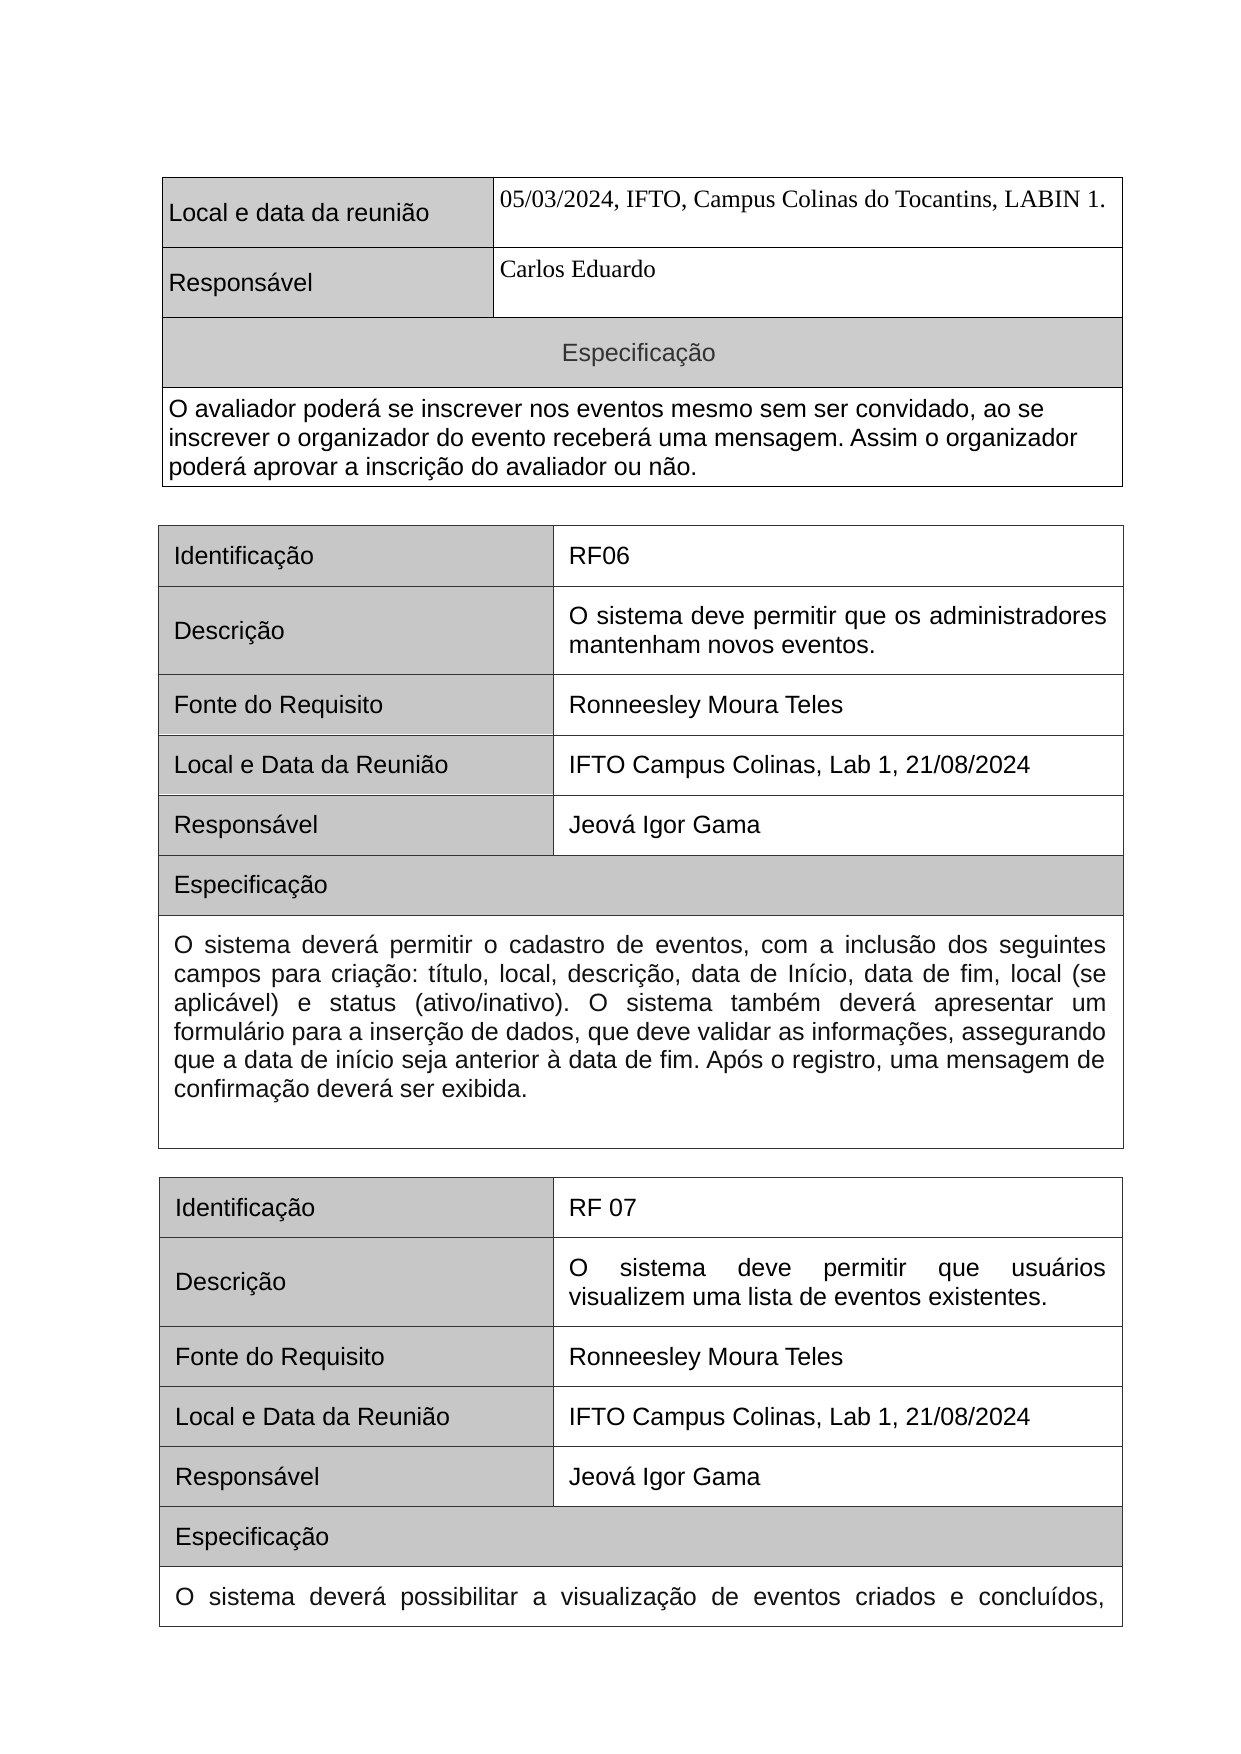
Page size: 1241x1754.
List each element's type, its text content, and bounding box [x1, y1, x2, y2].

table_cell O sistema deverá possibilitar a visualização de eventos criados e concluídos, [160, 1567, 1122, 1626]
table_cell Especificação [163, 318, 1122, 387]
table_header Identificação [160, 1178, 553, 1237]
table_cell 05/03/2024, IFTO, Campus Colinas do Tocantins, LABIN 1. [494, 178, 1122, 247]
table_cell O avaliador poderá se inscrever nos eventos mesmo sem ser convidado, ao se inscrever o organizador do evento receberá uma mensagem. Assim o organizador poderá aprovar a inscrição do avaliador ou não. [163, 388, 1122, 486]
table_cell Local e Data da Reunião [160, 1387, 553, 1446]
table_cell Ronneesley Moura Teles [554, 675, 1123, 734]
table_cell Carlos Eduardo [494, 248, 1122, 317]
table_cell Local e Data da Reunião [159, 736, 553, 794]
table_cell Fonte do Requisito [159, 675, 553, 734]
table_cell Jeová Igor Gama [554, 1447, 1122, 1506]
table_cell Local e data da reunião [163, 178, 493, 247]
table_header RF 07 [554, 1178, 1122, 1237]
table_cell Fonte do Requisito [160, 1327, 553, 1386]
table_cell Responsável [160, 1447, 553, 1506]
table_cell IFTO Campus Colinas, Lab 1, 21/08/2024 [554, 736, 1123, 794]
table_cell Especificação [160, 1507, 1122, 1566]
table_header Identificação [159, 526, 553, 586]
table_cell Especificação [159, 856, 1123, 915]
table_cell Descrição [160, 1238, 553, 1326]
table_cell O sistema deverá permitir o cadastro de eventos, com a inclusão dos seguintes campos para criação: título, local, descrição, data de Início, data de fim, local (se aplicável) e status (ativo/inativo). O sistema também deverá apresentar um formulário para a inserção de dados, que deve validar as informações, assegurando que a data de início seja anterior à data de fim. Após o registro, uma mensagem de confirmação deverá ser exibida. [159, 916, 1123, 1148]
table_cell O sistema deve permitir que usuários visualizem uma lista de eventos existentes. [554, 1238, 1122, 1326]
table_cell Jeová Igor Gama [554, 796, 1123, 855]
table_cell Responsável [163, 248, 493, 317]
table_header RF06 [554, 526, 1123, 586]
table_cell IFTO Campus Colinas, Lab 1, 21/08/2024 [554, 1387, 1122, 1446]
table_cell Responsável [159, 796, 553, 855]
table_cell Ronneesley Moura Teles [554, 1327, 1122, 1386]
table_cell Descrição [159, 587, 553, 674]
table_cell O sistema deve permitir que os administradores mantenham novos eventos. [554, 587, 1123, 674]
